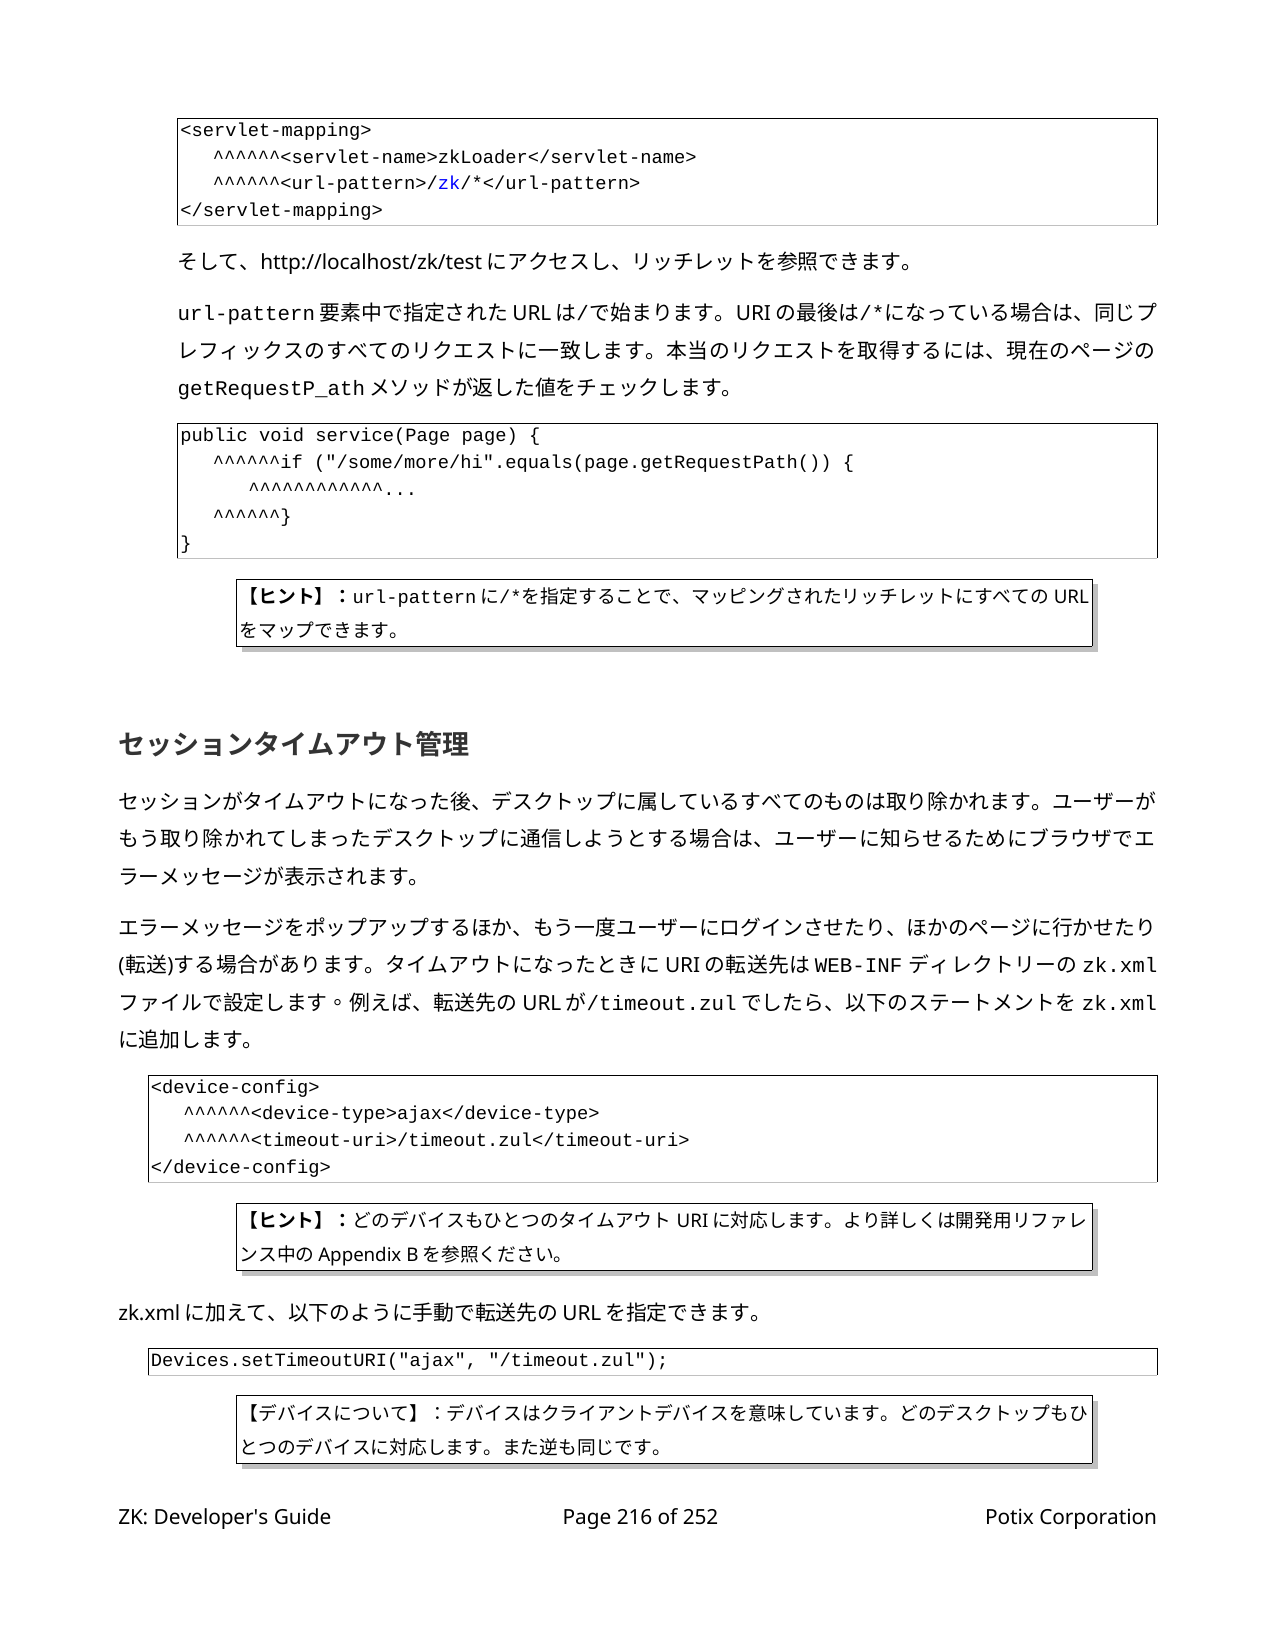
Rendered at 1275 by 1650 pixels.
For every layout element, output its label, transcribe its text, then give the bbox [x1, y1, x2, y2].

text zk.xmlに加えて、以下のように手動で転送先のURLを指定できます。 [118, 1297, 1157, 1327]
subtitle セッションタイムアウト管理 [118, 723, 1157, 762]
text </device-config> [149, 1155, 1157, 1182]
text セッションがタイムアウトになった後、デスクトップに属しているすべてのものは取り除かれます。ユーザーがもう取り除かれてしまったデスクトップに通信しようとする場合は、ユーザーに知らせるためにブラウザでエラーメッセージが表示されます。 [118, 785, 1157, 890]
text ^^^^^^^^^^^^... [178, 477, 1157, 501]
text そして、http://localhost/zk/testにアクセスし、リッチレットを参照できます。 [177, 246, 1157, 276]
text ^^^^^^if ("/some/more/hi".equals(page.getRequestPath()) { [178, 449, 1157, 474]
text 【ヒント】：url-patternに/*を指定することで、マッピングされたリッチレットにすべてのURLをマップできます。 [237, 580, 1092, 646]
text <servlet-mapping> ^^^^^^<servlet-name>zkLoader</servlet-name> ^^^^^^<url-pattern>/zk/*</url-pattern> </servlet-mapping> [178, 119, 1157, 225]
text Devices.setTimeoutURI("ajax", "/timeout.zul"); [149, 1349, 1157, 1375]
text public void service(Page page) { [178, 424, 1157, 447]
text エラーメッセージをポップアップするほか、もう一度ユーザーにログインさせたり、ほかのページに行かせたり(転送)する場合があります。タイムアウトになったときにURIの転送先はWEB-INF ディレクトリーのzk.xml ファイルで設定します。例えば、転送先のURLが/timeout.zulでしたら、以下のステートメントをzk.xmlに追加します。 [118, 911, 1157, 1054]
text 【ヒント】：どのデバイスもひとつのタイムアウトURIに対応します。より詳しくは開発用リファレンス中のAppendix Bを参照ください。 [237, 1204, 1092, 1270]
text <device-config> ^^^^^^<device-type>ajax</device-type> ^^^^^^<timeout-uri>/timeout.zul</timeout-uri> [149, 1076, 1157, 1152]
text ^^^^^^} } [178, 504, 1157, 558]
text url-pattern要素中で指定されたURLは/で始まります。URIの最後は/*になっている場合は、同じプレフィックスのすべてのリクエストに一致します。本当のリクエストを取得するには、現在のページのgetRequestP_athメソッドが返した値をチェックします。 [177, 296, 1157, 402]
text 【デバイスについて】：デバイスはクライアントデバイスを意味しています。どのデスクトップもひとつのデバイスに対応します。また逆も同じです。 [237, 1396, 1092, 1463]
